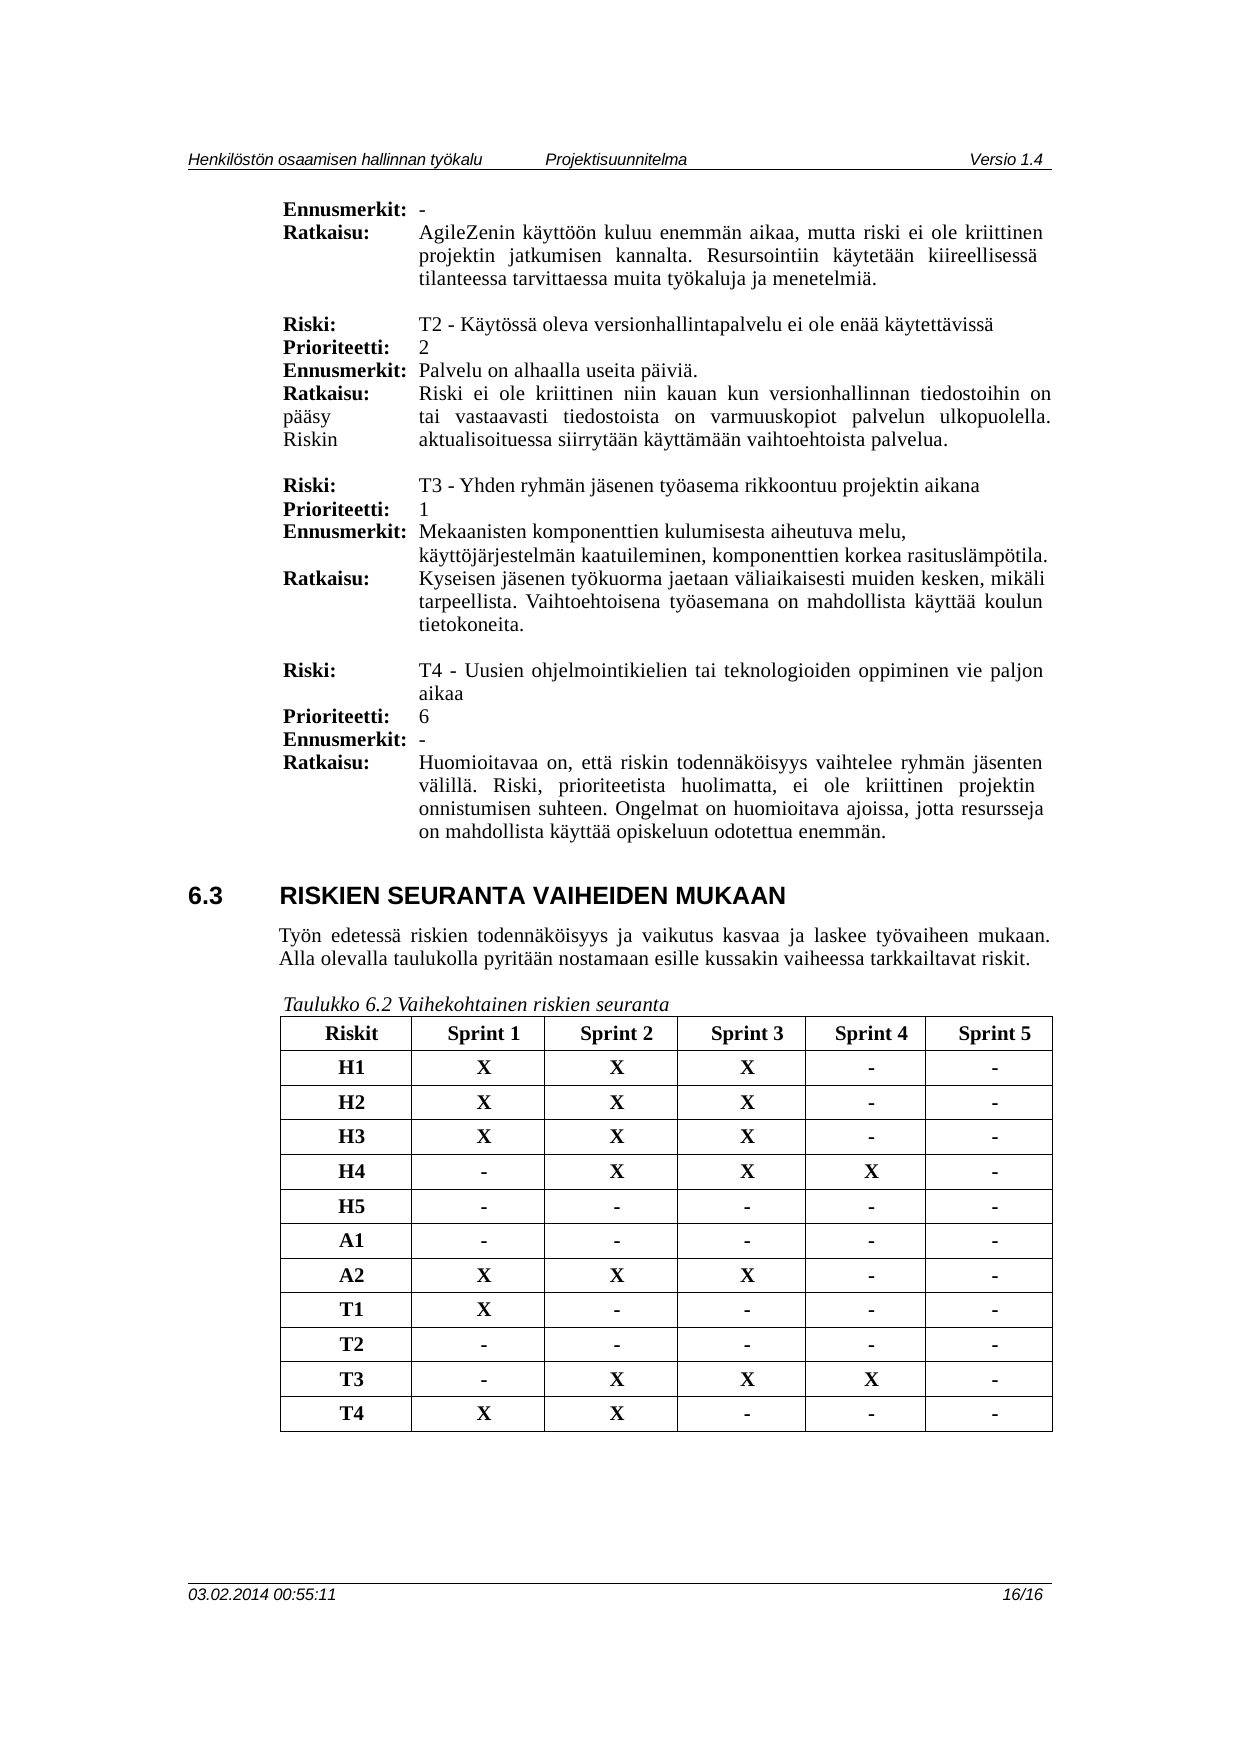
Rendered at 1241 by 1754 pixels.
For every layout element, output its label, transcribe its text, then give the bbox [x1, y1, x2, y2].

text Ennusmerkit: - [283, 728, 1052, 751]
table_cell X [678, 1362, 805, 1396]
text Prioriteetti: 2 [283, 336, 1052, 359]
table_cell - [926, 1259, 1052, 1292]
table_cell X [678, 1086, 805, 1119]
table_header Riskit [281, 1017, 411, 1050]
table_cell X [545, 1086, 677, 1119]
table_cell X [545, 1397, 677, 1431]
table_cell - [926, 1328, 1052, 1361]
text Ratkaisu: Riski ei ole kriittinen niin kauan kun versionhallinnan tiedostoihin on pääsy tai vastaavasti tiedostoista on varmuuskopiot palvelun ulkopuolella. Riskin aktualisoituessa siirrytään käyttämään vaihtoehtoista palvelua. [283, 382, 1052, 451]
table_cell X [545, 1120, 677, 1154]
table_cell - [412, 1190, 544, 1223]
table_header Sprint 3 [678, 1017, 805, 1050]
table_cell - [926, 1397, 1052, 1431]
table_cell H1 [281, 1051, 411, 1085]
text Riski: T2 - Käytössä oleva versionhallintapalvelu ei ole enää käytettävissä [283, 313, 1052, 336]
table_cell - [806, 1120, 925, 1154]
table_cell X [412, 1397, 544, 1431]
table_cell - [806, 1397, 925, 1431]
table_cell - [926, 1120, 1052, 1154]
table_cell X [412, 1259, 544, 1292]
table_cell X [412, 1120, 544, 1154]
table_cell X [545, 1259, 677, 1292]
table_header Sprint 5 [926, 1017, 1052, 1050]
table_cell T1 [281, 1293, 411, 1327]
text Ennusmerkit: - [283, 198, 1052, 221]
text käyttöjärjestelmän kaatuileminen, komponenttien korkea rasituslämpötila. [283, 543, 1052, 566]
text Prioriteetti: 1 [283, 497, 1052, 520]
text Prioriteetti: 6 [283, 704, 1052, 728]
table_cell T4 [281, 1397, 411, 1431]
table_header Sprint 2 [545, 1017, 677, 1050]
table_cell - [545, 1224, 677, 1258]
table_cell X [806, 1155, 925, 1189]
table_cell - [926, 1224, 1052, 1258]
table_cell X [545, 1362, 677, 1396]
table_cell - [545, 1293, 677, 1327]
table_cell T2 [281, 1328, 411, 1361]
table_cell - [926, 1293, 1052, 1327]
table_cell A2 [281, 1259, 411, 1292]
table_cell - [678, 1293, 805, 1327]
text Riski: T4 - Uusien ohjelmointikielien tai teknologioiden oppiminen vie paljon aikaa [283, 658, 1052, 704]
text Ratkaisu: AgileZenin käyttöön kuluu enemmän aikaa, mutta riski ei ole kriittinen projektin jatkumisen kannalta. Resursointiin käytetään kiireellisessä tilanteessa tarvittaessa muita työkaluja ja menetelmiä. [283, 221, 1052, 290]
table_cell X [678, 1259, 805, 1292]
table_cell - [806, 1293, 925, 1327]
text Ratkaisu: Kyseisen jäsenen työkuorma jaetaan väliaikaisesti muiden kesken, mikäli tarpeellista. Vaihtoehtoisena työasemana on mahdollista käyttää koulun tietokoneita. [283, 566, 1052, 636]
table_cell - [678, 1397, 805, 1431]
table_cell H4 [281, 1155, 411, 1189]
table_header Sprint 1 [412, 1017, 544, 1050]
table_cell - [806, 1259, 925, 1292]
table_cell - [806, 1051, 925, 1085]
table_cell H5 [281, 1190, 411, 1223]
table_cell T3 [281, 1362, 411, 1396]
table_cell - [926, 1190, 1052, 1223]
table_cell X [412, 1086, 544, 1119]
text Ennusmerkit: Mekaanisten komponenttien kulumisesta aiheutuva melu, [283, 520, 1052, 543]
table_cell - [806, 1224, 925, 1258]
table_cell X [678, 1120, 805, 1154]
text Taulukko 6.2 Vaihekohtainen riskien seuranta [283, 993, 1052, 1016]
table_cell - [412, 1224, 544, 1258]
table_cell X [412, 1293, 544, 1327]
table_cell - [926, 1086, 1052, 1119]
table_cell H3 [281, 1120, 411, 1154]
subtitle RISKIEN SEURANTA VAIHEIDEN MUKAAN [188, 882, 1052, 910]
table_cell - [806, 1086, 925, 1119]
table_cell X [545, 1155, 677, 1189]
table_cell - [412, 1328, 544, 1361]
table_cell - [678, 1328, 805, 1361]
text Riski: T3 - Yhden ryhmän jäsenen työasema rikkoontuu projektin aikana [283, 474, 1052, 497]
table_cell - [412, 1155, 544, 1189]
table_cell X [545, 1051, 677, 1085]
text Työn edetessä riskien todennäköisyys ja vaikutus kasvaa ja laskee työvaiheen mukaan. Alla olevalla taulukolla pyritään nostamaan esille kussakin vaiheessa tarkkailtavat riskit. [279, 924, 1052, 970]
table_cell - [545, 1190, 677, 1223]
table_cell - [806, 1190, 925, 1223]
table_cell X [412, 1051, 544, 1085]
text Ratkaisu: Huomioitavaa on, että riskin todennäköisyys vaihtelee ryhmän jäsenten välillä. Riski, prioriteetista huolimatta, ei ole kriittinen projektin onnistumisen suhteen. Ongelmat on huomioitava ajoissa, jotta resursseja on mahdollista käyttää opiskeluun odotettua enemmän. [283, 751, 1052, 843]
text Ennusmerkit: Palvelu on alhaalla useita päiviä. [283, 359, 1052, 382]
table_cell - [926, 1155, 1052, 1189]
table_cell - [806, 1328, 925, 1361]
table_cell - [678, 1224, 805, 1258]
table_cell - [678, 1190, 805, 1223]
table_cell X [806, 1362, 925, 1396]
table_cell - [545, 1328, 677, 1361]
table_cell X [678, 1155, 805, 1189]
table_cell - [926, 1051, 1052, 1085]
table_cell - [926, 1362, 1052, 1396]
table_cell X [678, 1051, 805, 1085]
table_header Sprint 4 [806, 1017, 925, 1050]
table_cell A1 [281, 1224, 411, 1258]
table_cell - [412, 1362, 544, 1396]
table_cell H2 [281, 1086, 411, 1119]
